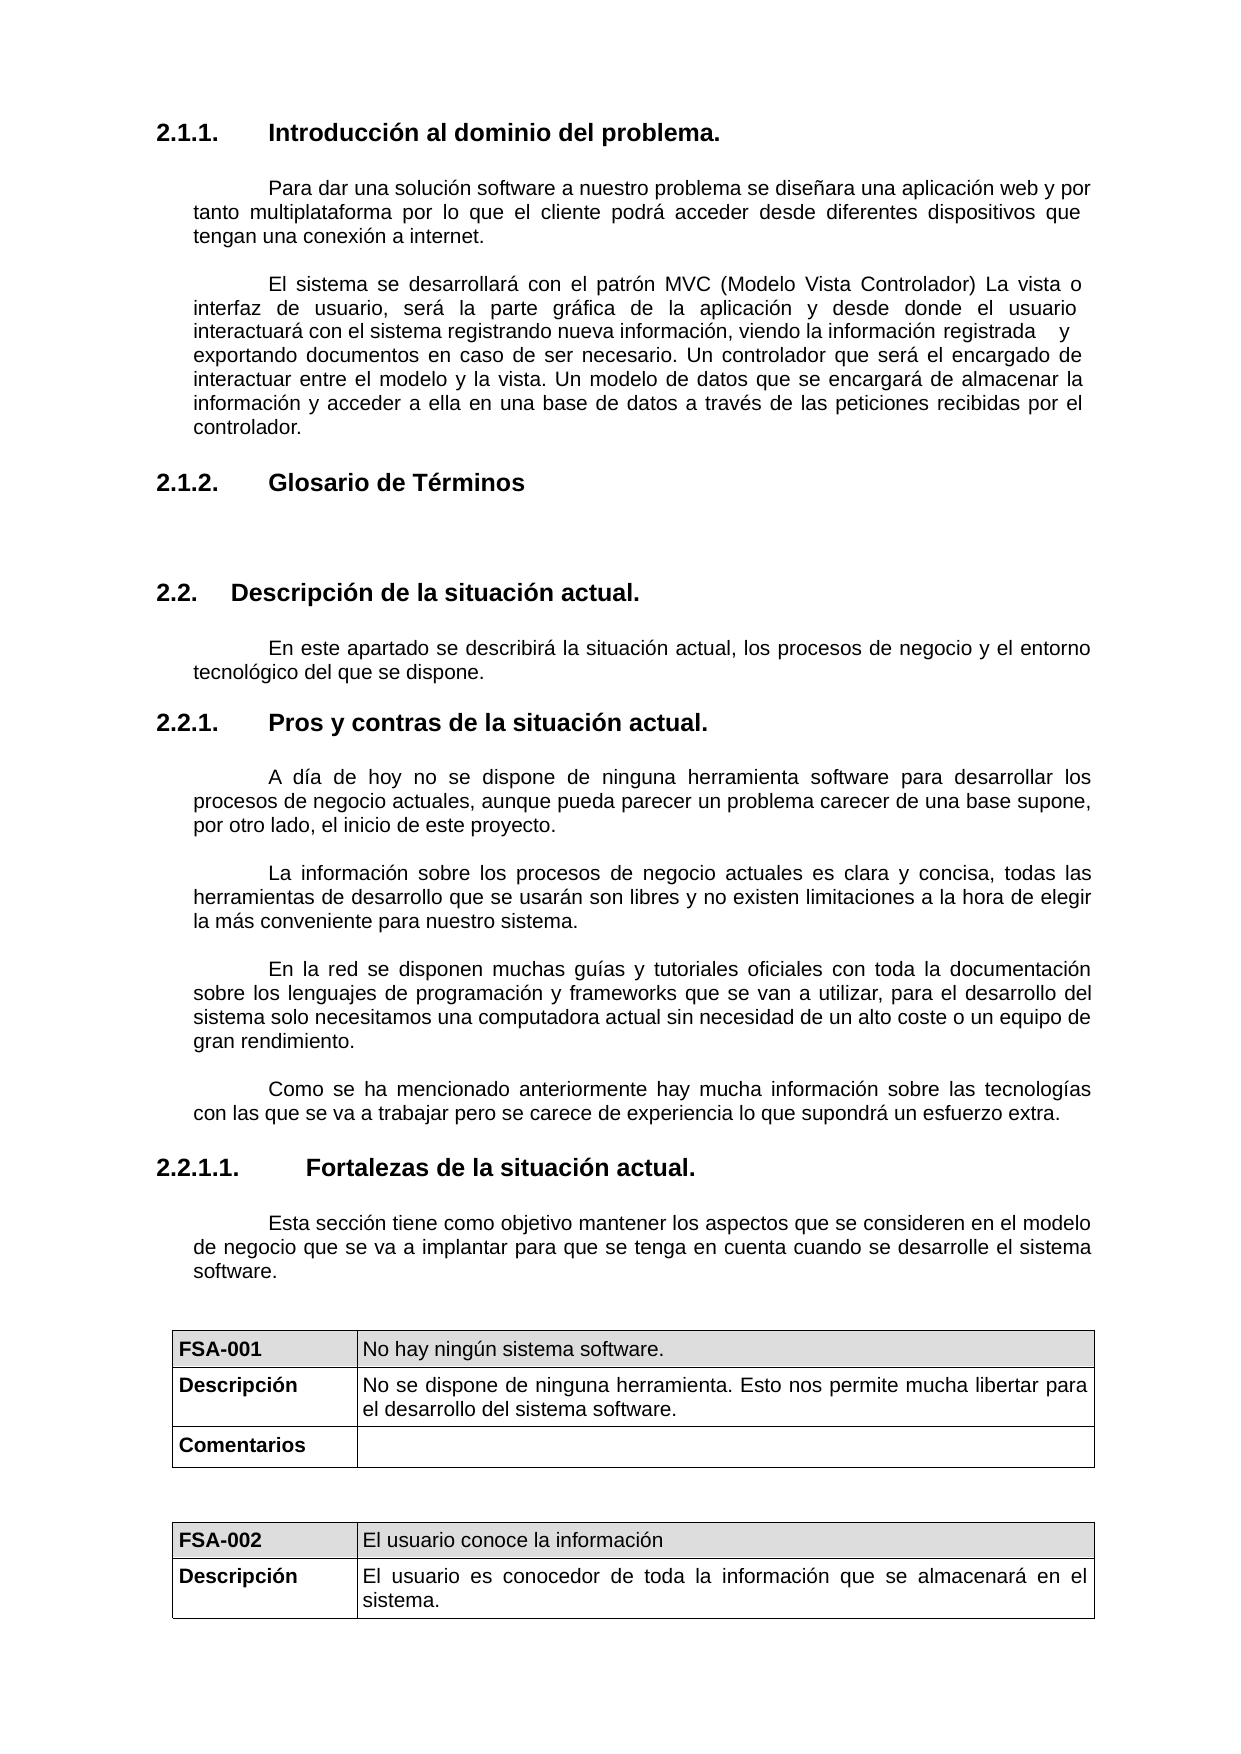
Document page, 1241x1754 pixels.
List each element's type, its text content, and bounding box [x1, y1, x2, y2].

text En este apartado se describirá la situación actual, los procesos de negocio y el entorno tecnológico del que se dispone. [193, 636, 1093, 683]
table_cell No se dispone de ninguna herramienta. Esto nos permite mucha libertar para el desarrollo del sistema software. [358, 1368, 1094, 1426]
table_cell Descripción [173, 1368, 357, 1426]
text Para dar una solución software a nuestro problema se diseñara una aplicación web y por tanto multiplataforma por lo que el cliente podrá acceder desde diferentes dispositivos que tengan una conexión a internet. [118, 176, 1093, 247]
table_cell Comentarios [173, 1427, 357, 1467]
text Esta sección tiene como objetivo mantener los aspectos que se consideren en el modelo de negocio que se va a implantar para que se tenga en cuenta cuando se desarrolle el sistema software. [193, 1211, 1093, 1282]
table_cell [358, 1427, 1094, 1467]
text A día de hoy no se dispone de ninguna herramienta software para desarrollar los procesos de negocio actuales, aunque pueda parecer un problema carecer de una base supone, por otro lado, el inicio de este proyecto. [193, 765, 1093, 837]
table_header FSA-002 [173, 1523, 357, 1557]
list Introducción al dominio del problema. [156, 118, 1093, 147]
table_cell El usuario es conocedor de toda la información que se almacenará en el sistema. [358, 1559, 1094, 1617]
list Descripción de la situación actual. [156, 578, 1093, 607]
list Glosario de Términos [156, 468, 1093, 497]
text La información sobre los procesos de negocio actuales es clara y concisa, todas las herramientas de desarrollo que se usarán son libres y no existen limitaciones a la hora de elegir la más conveniente para nuestro sistema. [193, 861, 1093, 933]
text En la red se disponen muchas guías y tutoriales oficiales con toda la documentación sobre los lenguajes de programación y frameworks que se van a utilizar, para el desarrollo del sistema solo necesitamos una computadora actual sin necesidad de un alto coste o un equipo de gran rendimiento. [193, 957, 1093, 1052]
table_header FSA-001 [173, 1331, 357, 1366]
list Fortalezas de la situación actual. [156, 1153, 1093, 1182]
text El sistema se desarrollará con el patrón MVC (Modelo Vista Controlador) La vista o interfaz de usuario, será la parte gráfica de la aplicación y desde donde el usuario interactuará con el sistema registrando nueva información, viendo la información registrada y exportando documentos en caso de ser necesario. Un controlador que será el encargado de interactuar entre el modelo y la vista. Un modelo de datos que se encargará de almacenar la información y acceder a ella en una base de datos a través de las peticiones recibidas por el controlador. [118, 271, 1093, 439]
table_cell Descripción [173, 1559, 357, 1617]
table_header El usuario conoce la información [358, 1523, 1094, 1557]
table_header No hay ningún sistema software. [358, 1331, 1094, 1366]
list Pros y contras de la situación actual. [156, 707, 1093, 736]
text Como se ha mencionado anteriormente hay mucha información sobre las tecnologías con las que se va a trabajar pero se carece de experiencia lo que supondrá un esfuerzo extra. [193, 1076, 1093, 1124]
